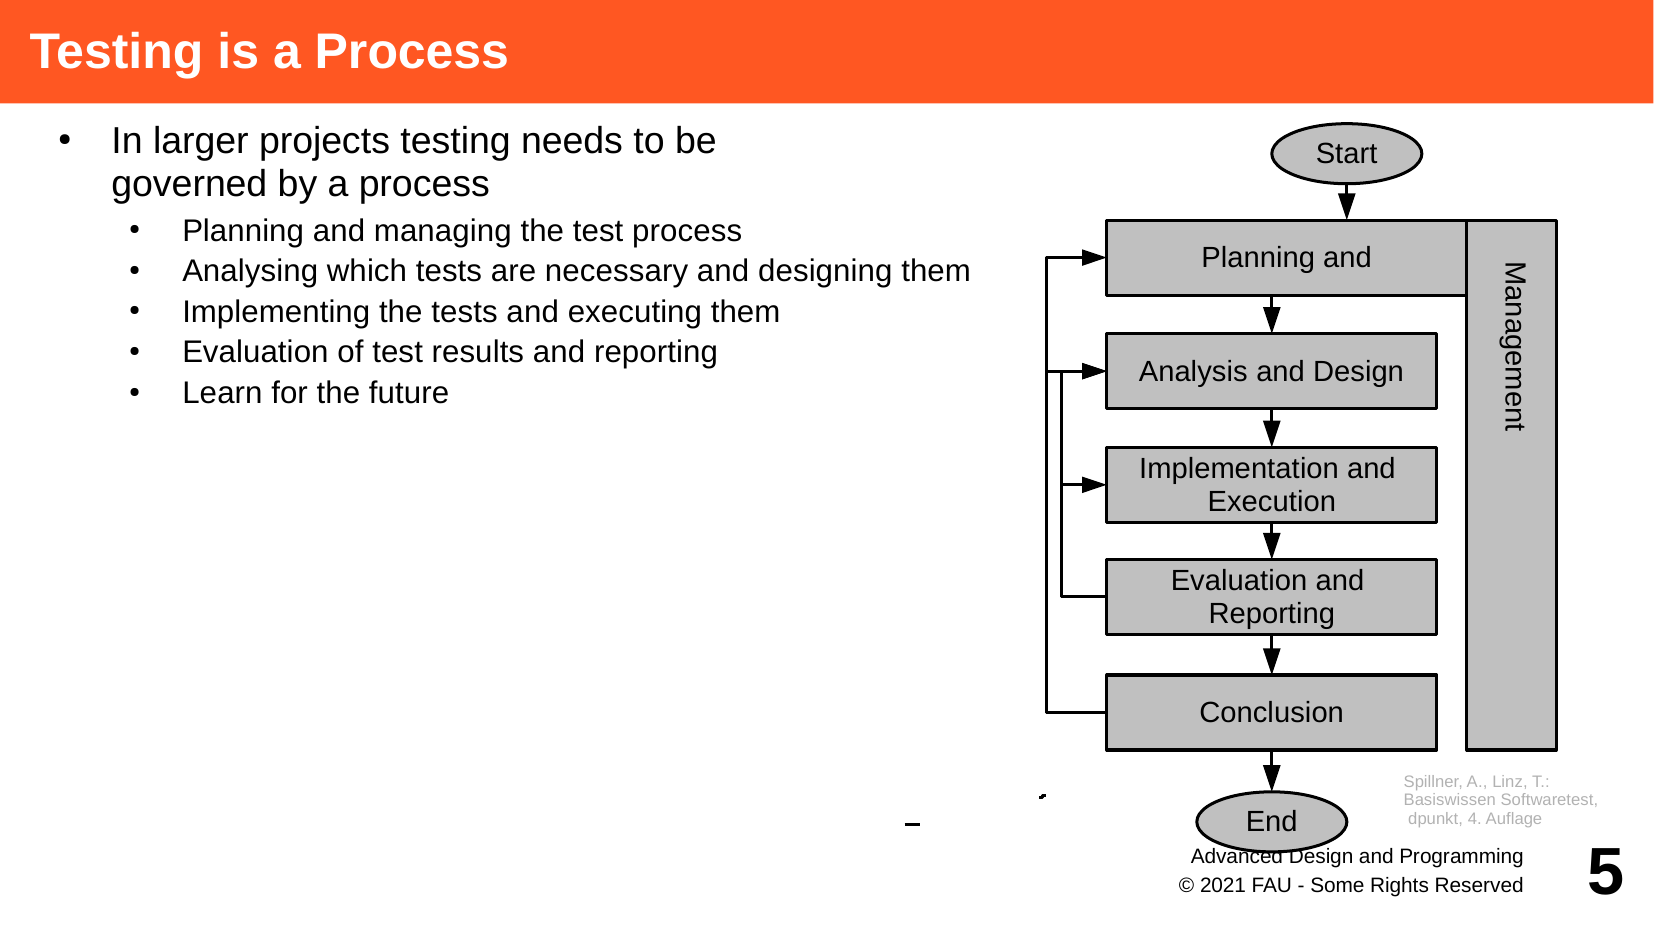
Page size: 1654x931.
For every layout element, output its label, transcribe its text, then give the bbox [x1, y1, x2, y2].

text_box [1466, 466, 1557, 751]
text_box Start [1271, 123, 1422, 184]
text_box Analysis and Design [1106, 333, 1437, 409]
text_box Management [1466, 228, 1565, 466]
title Testing is a Process [0, 0, 1654, 104]
text_box End [1196, 791, 1347, 852]
list In larger projects testing needs to be governed by a process Planning and managing the test process Analysing which tests are necessary and designing them Implementing the tests and executing them Evaluation of test results and reporting Learn for the future [40, 120, 976, 451]
text_box Spillner, A., Linz, T.: Basiswissen Softwaretest, dpunkt, 4. Auflage [1391, 759, 1647, 841]
text_box Evaluation and Reporting [1106, 559, 1437, 635]
text_box Planning and [1106, 220, 1466, 296]
text_box Implementation and Execution [1106, 447, 1437, 523]
text_box Conclusion [1106, 675, 1437, 751]
text_box [1466, 220, 1557, 228]
